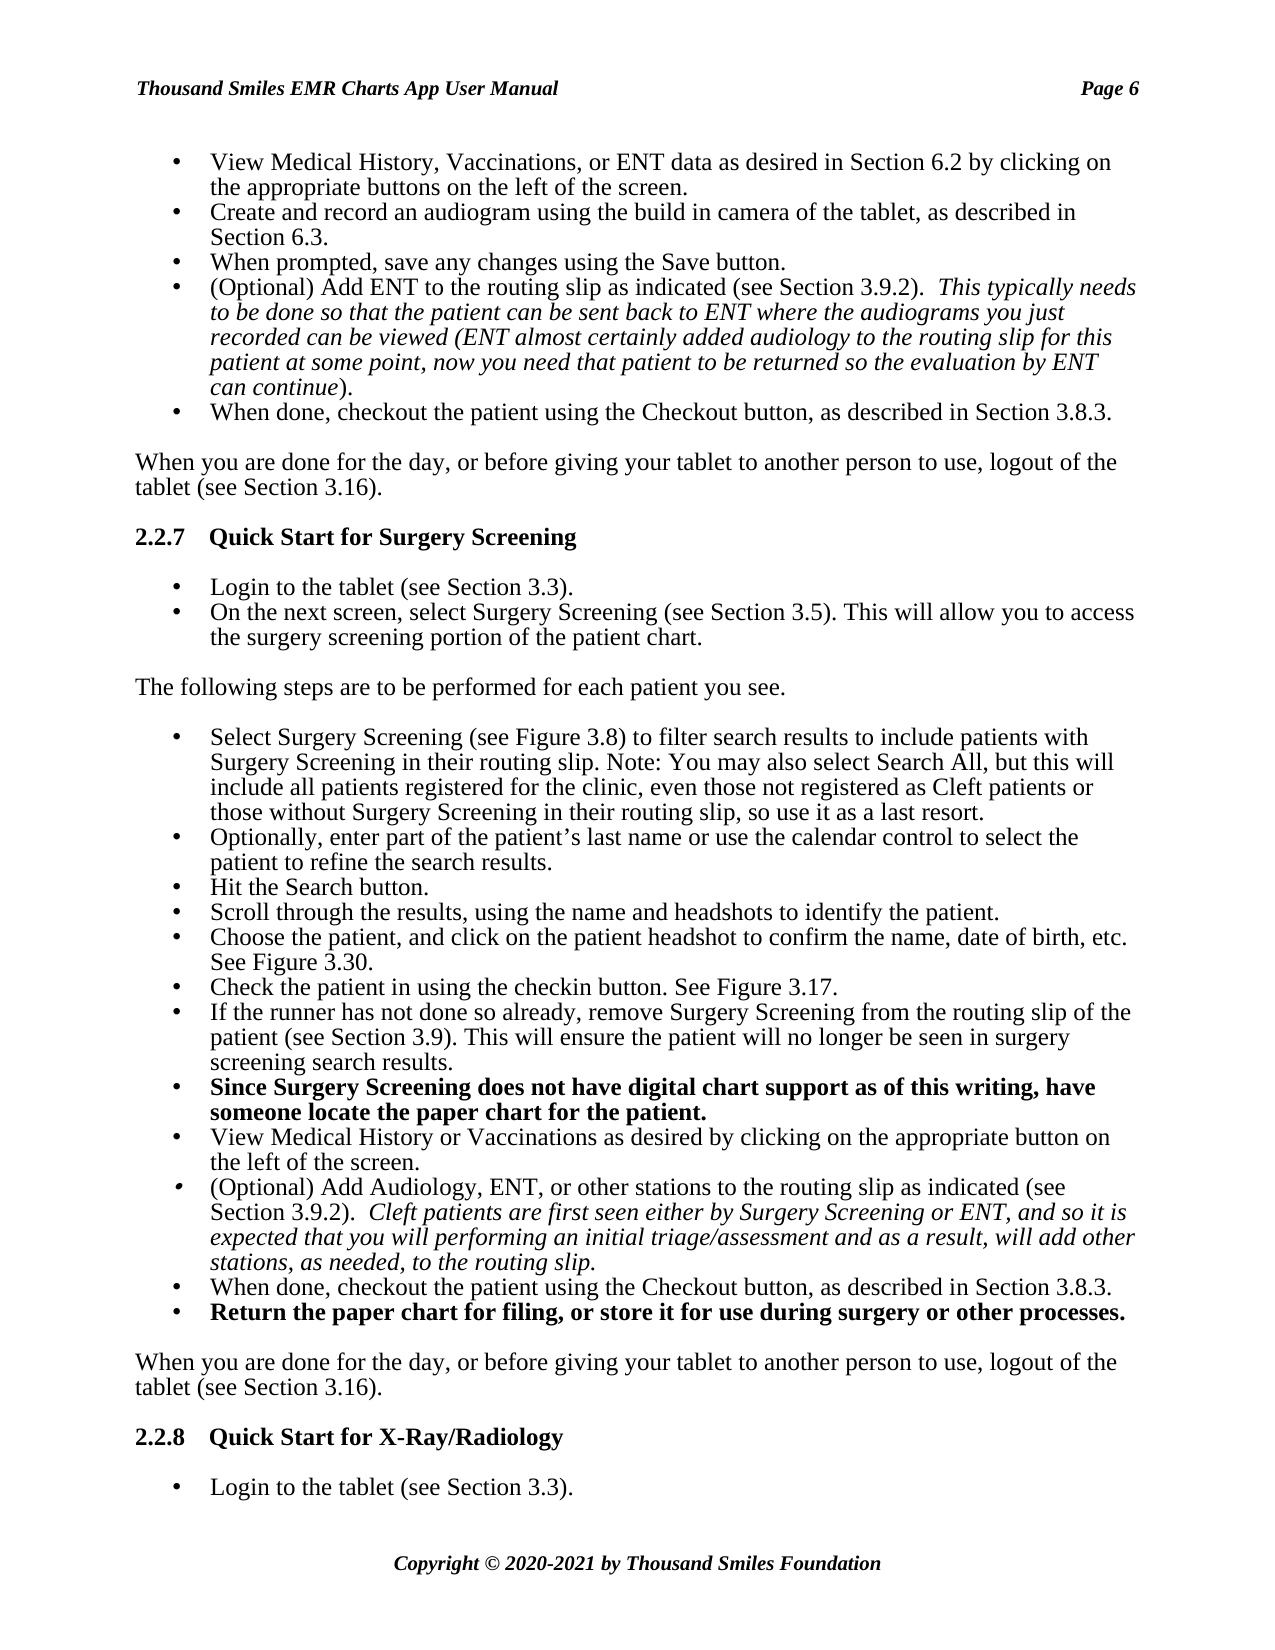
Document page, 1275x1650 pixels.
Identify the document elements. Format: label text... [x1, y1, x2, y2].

subtitle Quick Start for X-Ray/Radiology [135, 1425, 1140, 1450]
list Select Surgery Screening (see Figure 3.8) to filter search results to include patients with Surgery Screening in their routing slip. Note: You may also select Search All, but this will include all patients registered for the clinic, even those not registered as Cleft patients or those without Surgery Screening in their routing slip, so use it as a last resort. [172, 725, 1140, 825]
list Login to the tablet (see Section 3.3). [172, 1475, 1140, 1500]
list When done, checkout the patient using the Checkout button, as described in Section 3.8.3. [172, 1275, 1140, 1300]
subtitle Quick Start for Surgery Screening [135, 525, 1140, 550]
list Login to the tablet (see Section 3.3). [172, 575, 1140, 600]
list If the runner has not done so already, remove Surgery Screening from the routing slip of the patient (see Section 3.9). This will ensure the patient will no longer be seen in surgery screening search results. [172, 1000, 1140, 1075]
list (Optional) Add ENT to the routing slip as indicated (see Section 3.9.2). This typically needs to be done so that the patient can be sent back to ENT where the audiograms you just recorded can be viewed (ENT almost certainly added audiology to the routing slip for this patient at some point, now you need that patient to be returned so the evaluation by ENT can continue). [172, 275, 1140, 400]
list Since Surgery Screening does not have digital chart support as of this writing, have someone locate the paper chart for the patient. [172, 1075, 1140, 1125]
list Choose the patient, and click on the patient headshot to confirm the name, date of birth, etc. See Figure 3.30. [172, 925, 1140, 975]
text When you are done for the day, or before giving your tablet to another person to use, logout of the tablet (see Section 3.16). [135, 450, 1140, 500]
text The following steps are to be performed for each patient you see. [135, 675, 1140, 700]
list When done, checkout the patient using the Checkout button, as described in Section 3.8.3. [172, 400, 1140, 425]
list (Optional) Add Audiology, ENT, or other stations to the routing slip as indicated (see Section 3.9.2). Cleft patients are first seen either by Surgery Screening or ENT, and so it is expected that you will performing an initial triage/assessment and as a result, will add other stations, as needed, to the routing slip. [172, 1175, 1140, 1275]
list View Medical History or Vaccinations as desired by clicking on the appropriate button on the left of the screen. [172, 1125, 1140, 1175]
text When you are done for the day, or before giving your tablet to another person to use, logout of the tablet (see Section 3.16). [135, 1350, 1140, 1400]
list View Medical History, Vaccinations, or ENT data as desired in Section 6.2 by clicking on the appropriate buttons on the left of the screen. [172, 150, 1140, 200]
list Scroll through the results, using the name and headshots to identify the patient. [172, 900, 1140, 925]
list Hit the Search button. [172, 875, 1140, 900]
list Create and record an audiogram using the build in camera of the tablet, as described in Section 6.3. [172, 200, 1140, 250]
list On the next screen, select Surgery Screening (see Section 3.5). This will allow you to access the surgery screening portion of the patient chart. [172, 600, 1140, 650]
list Return the paper chart for filing, or store it for use during surgery or other processes. [172, 1300, 1140, 1325]
list When prompted, save any changes using the Save button. [172, 250, 1140, 275]
list Optionally, enter part of the patient’s last name or use the calendar control to select the patient to refine the search results. [172, 825, 1140, 875]
list Check the patient in using the checkin button. See Figure 3.17. [172, 975, 1140, 1000]
